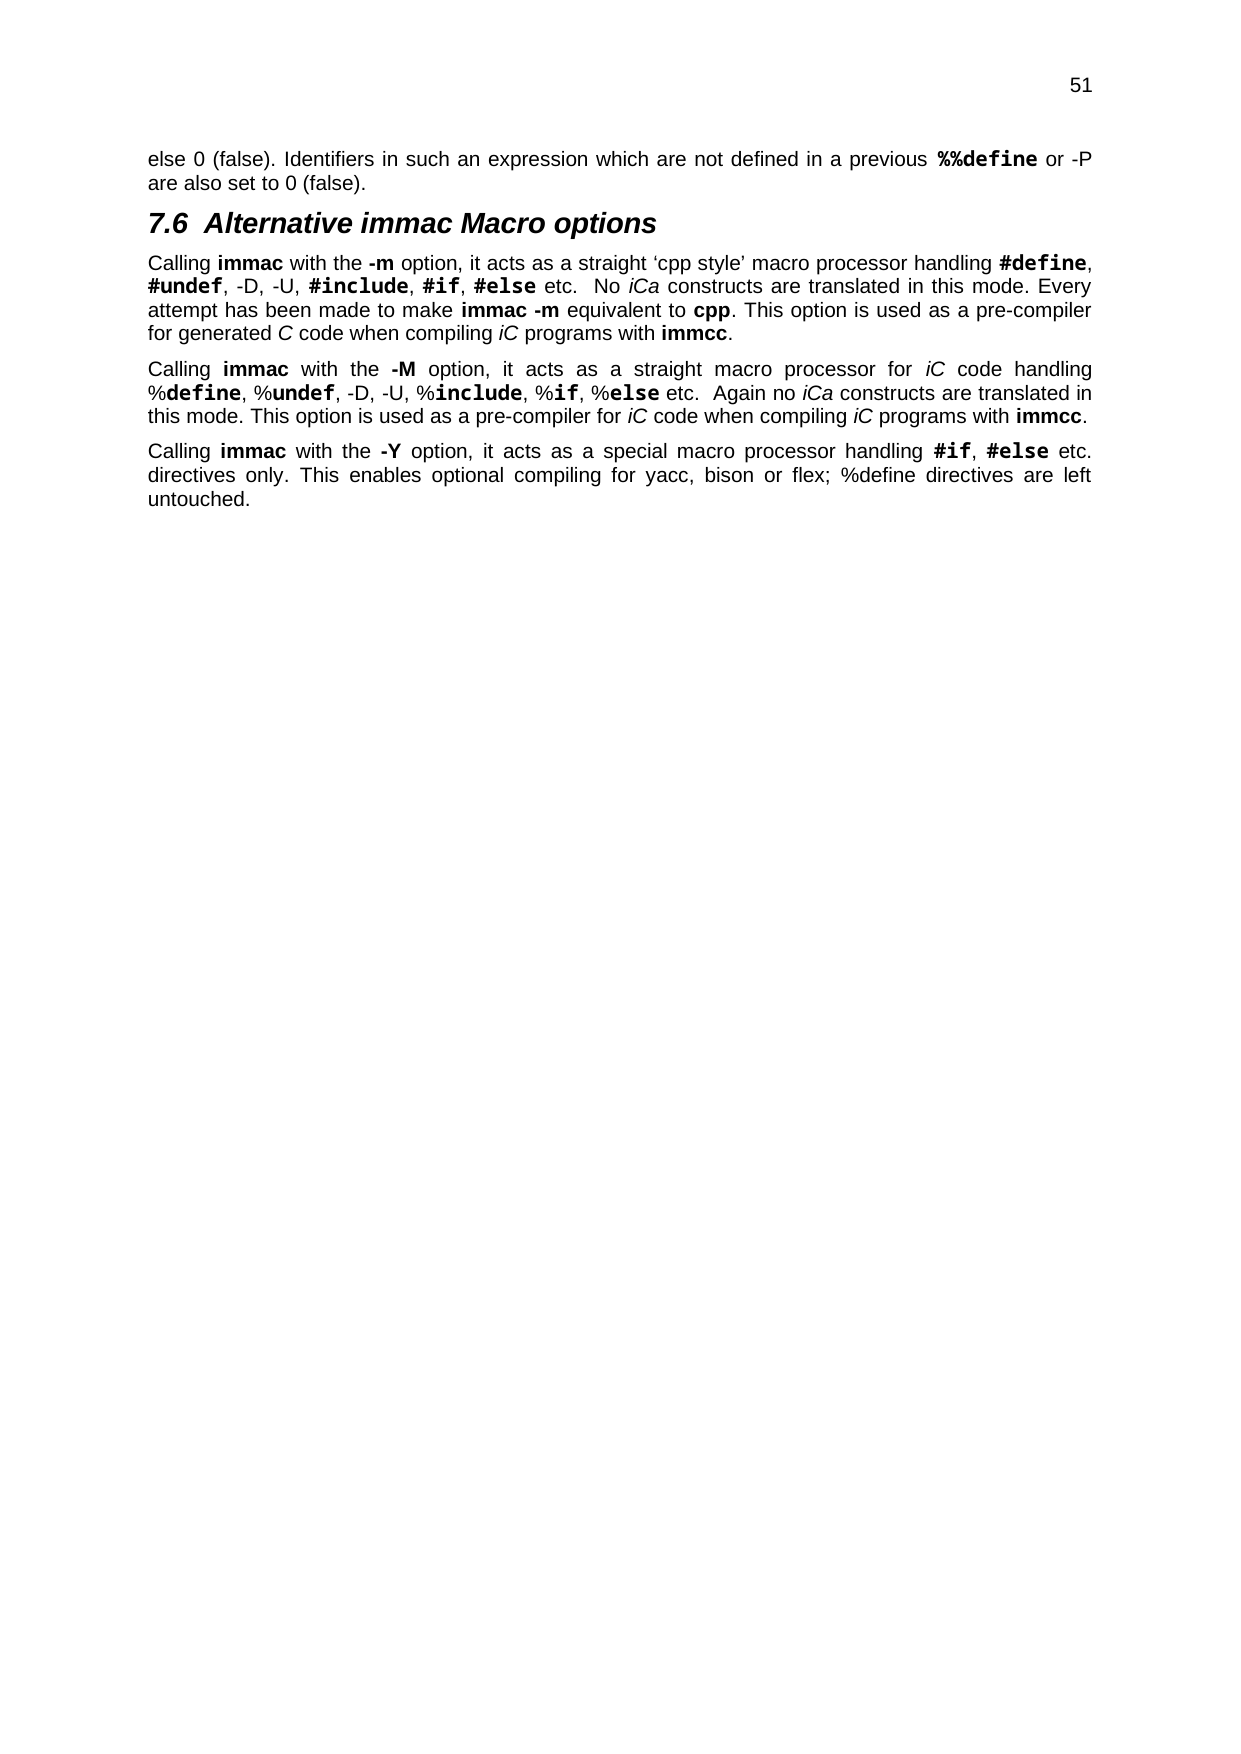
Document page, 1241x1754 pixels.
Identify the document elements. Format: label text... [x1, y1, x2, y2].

text Calling immac with the -M option, it acts as a straight macro processor for iC code handling %define, %undef, -D, -U, %include, %if, %else etc. Again no iCa constructs are translated in this mode. This option is used as a pre-compiler for iC code when compiling iC programs with immcc. [148, 357, 1092, 428]
text Calling immac with the -m option, it acts as a straight ‘cpp style’ macro processor handling #define, #undef, -D, -U, #include, #if, #else etc. No iCa constructs are translated in this mode. Every attempt has been made to make immac -m equivalent to cpp. This option is used as a pre-compiler for generated C code when compiling iC programs with immcc. [148, 251, 1092, 346]
text Calling immac with the -Y option, it acts as a special macro processor handling #if, #else etc. directives only. This enables optional compiling for yacc, bison or flex; %define directives are left untouched. [148, 440, 1092, 511]
text else 0 (false). Identifiers in such an expression which are not defined in a previous %%define or -P are also set to 0 (false). [148, 148, 1092, 195]
subtitle Alternative immac Macro options [148, 207, 1092, 239]
